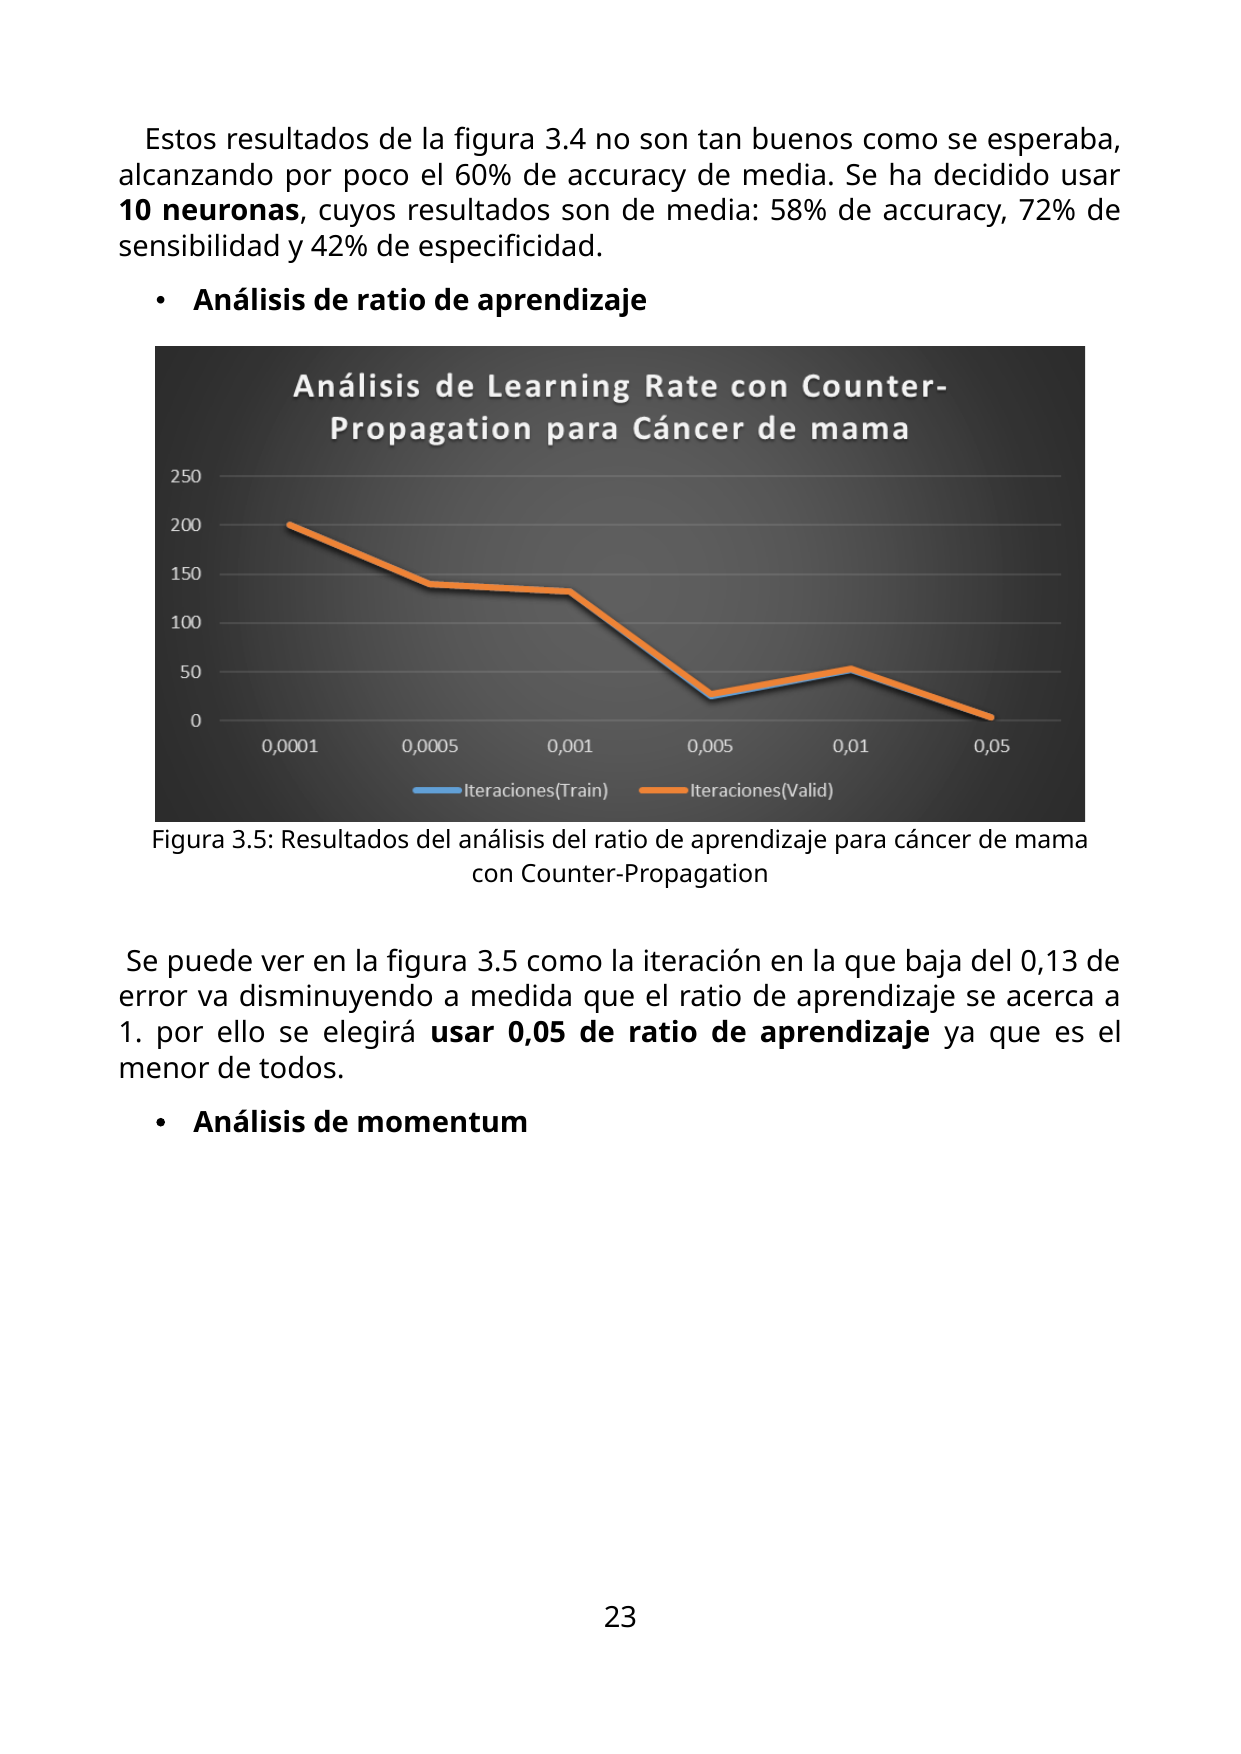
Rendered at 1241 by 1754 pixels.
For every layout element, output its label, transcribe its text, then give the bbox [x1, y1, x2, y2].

picture [155, 346, 1085, 822]
text Estos resultados de la figura 3.4 no son tan buenos como se esperaba, alcanzando por poco el 60% de accuracy de media. Se ha decidido usar 10 neuronas, cuyos resultados son de media: 58% de accuracy, 72% de sensibilidad y 42% de especificidad. [118, 118, 1122, 265]
text Se puede ver en la figura 3.5 como la iteración en la que baja del 0,13 de error va disminuyendo a medida que el ratio de aprendizaje se acerca a 1. por ello se elegirá usar 0,05 de ratio de aprendizaje ya que es el menor de todos. [118, 940, 1122, 1087]
list Análisis de momentum [156, 1101, 1122, 1141]
text Figura 3.5: Resultados del análisis del ratio de aprendizaje para cáncer de mama con Counter-Propagation [150, 822, 1090, 889]
list Análisis de ratio de aprendizaje [156, 279, 1122, 319]
